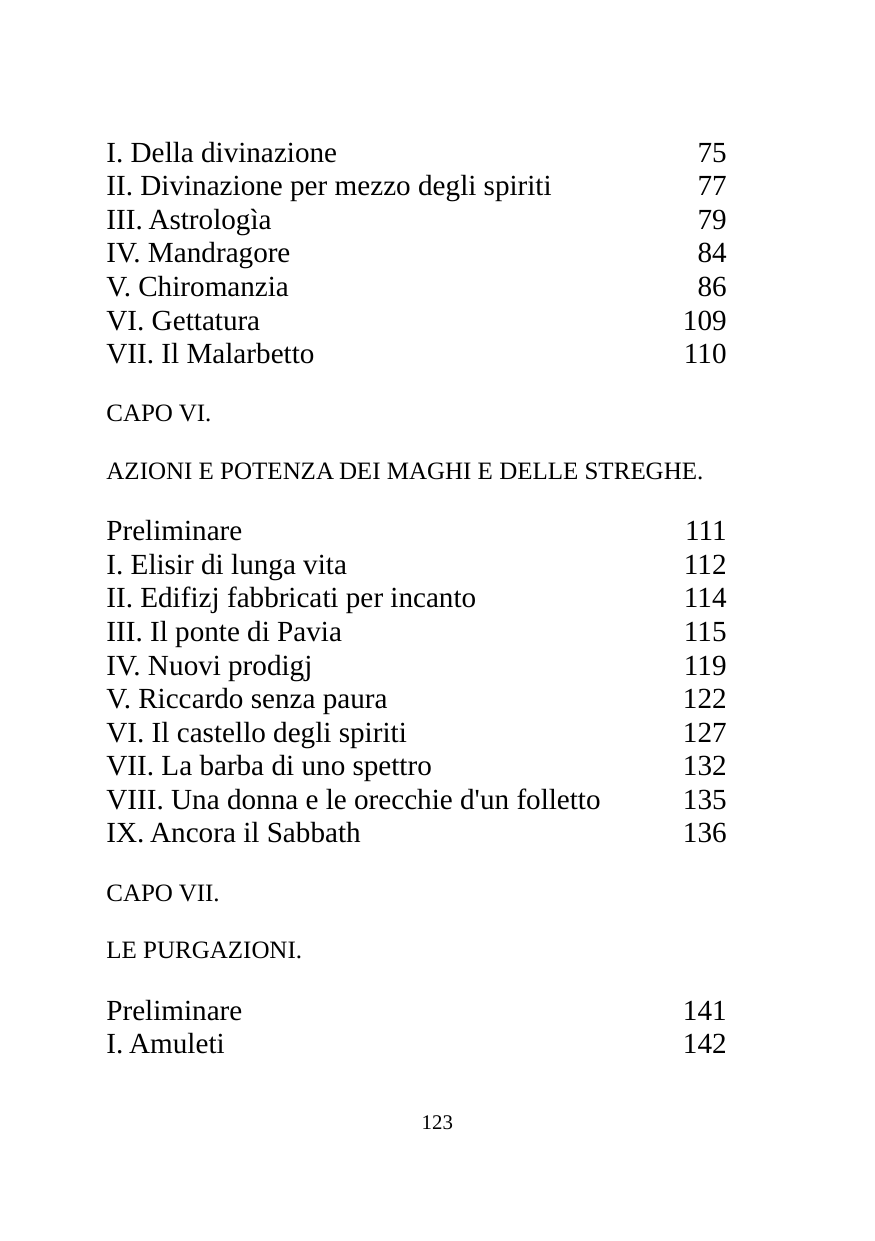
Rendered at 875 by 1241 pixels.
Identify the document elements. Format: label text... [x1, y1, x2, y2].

text VII. La barba di uno spettro 132 [106, 748, 768, 782]
text Preliminare 141 [106, 993, 768, 1026]
text V. Chiromanzia 86 [106, 269, 768, 303]
text VI. Il castello degli spiriti 127 [106, 715, 768, 748]
text III. Astrologìa 79 [106, 202, 768, 236]
text CAPO VII. [106, 878, 768, 906]
text II. Edifizj fabbricati per incanto 114 [106, 581, 768, 614]
text III. Il ponte di Pavia 115 [106, 614, 768, 648]
text IX. Ancora il Sabbath 136 [106, 815, 768, 849]
text I. Della divinazione 75 [106, 135, 768, 168]
text LE PURGAZIONI. [106, 935, 768, 964]
text VIII. Una donna e le orecchie d'un folletto 135 [106, 782, 768, 815]
text CAPO VI. [106, 398, 768, 427]
text II. Divinazione per mezzo degli spiriti 77 [106, 168, 768, 202]
text IV. Nuovi prodigj 119 [106, 648, 768, 681]
text V. Riccardo senza paura 122 [106, 681, 768, 715]
text I. Elisir di lunga vita 112 [106, 547, 768, 581]
text Preliminare 111 [106, 513, 768, 547]
text AZIONI E POTENZA DEI MAGHI E DELLE STREGHE. [106, 456, 768, 485]
text VII. Il Malarbetto 110 [106, 336, 768, 370]
text IV. Mandragore 84 [106, 236, 768, 269]
text I. Amuleti 142 [106, 1026, 768, 1060]
text VI. Gettatura 109 [106, 303, 768, 336]
